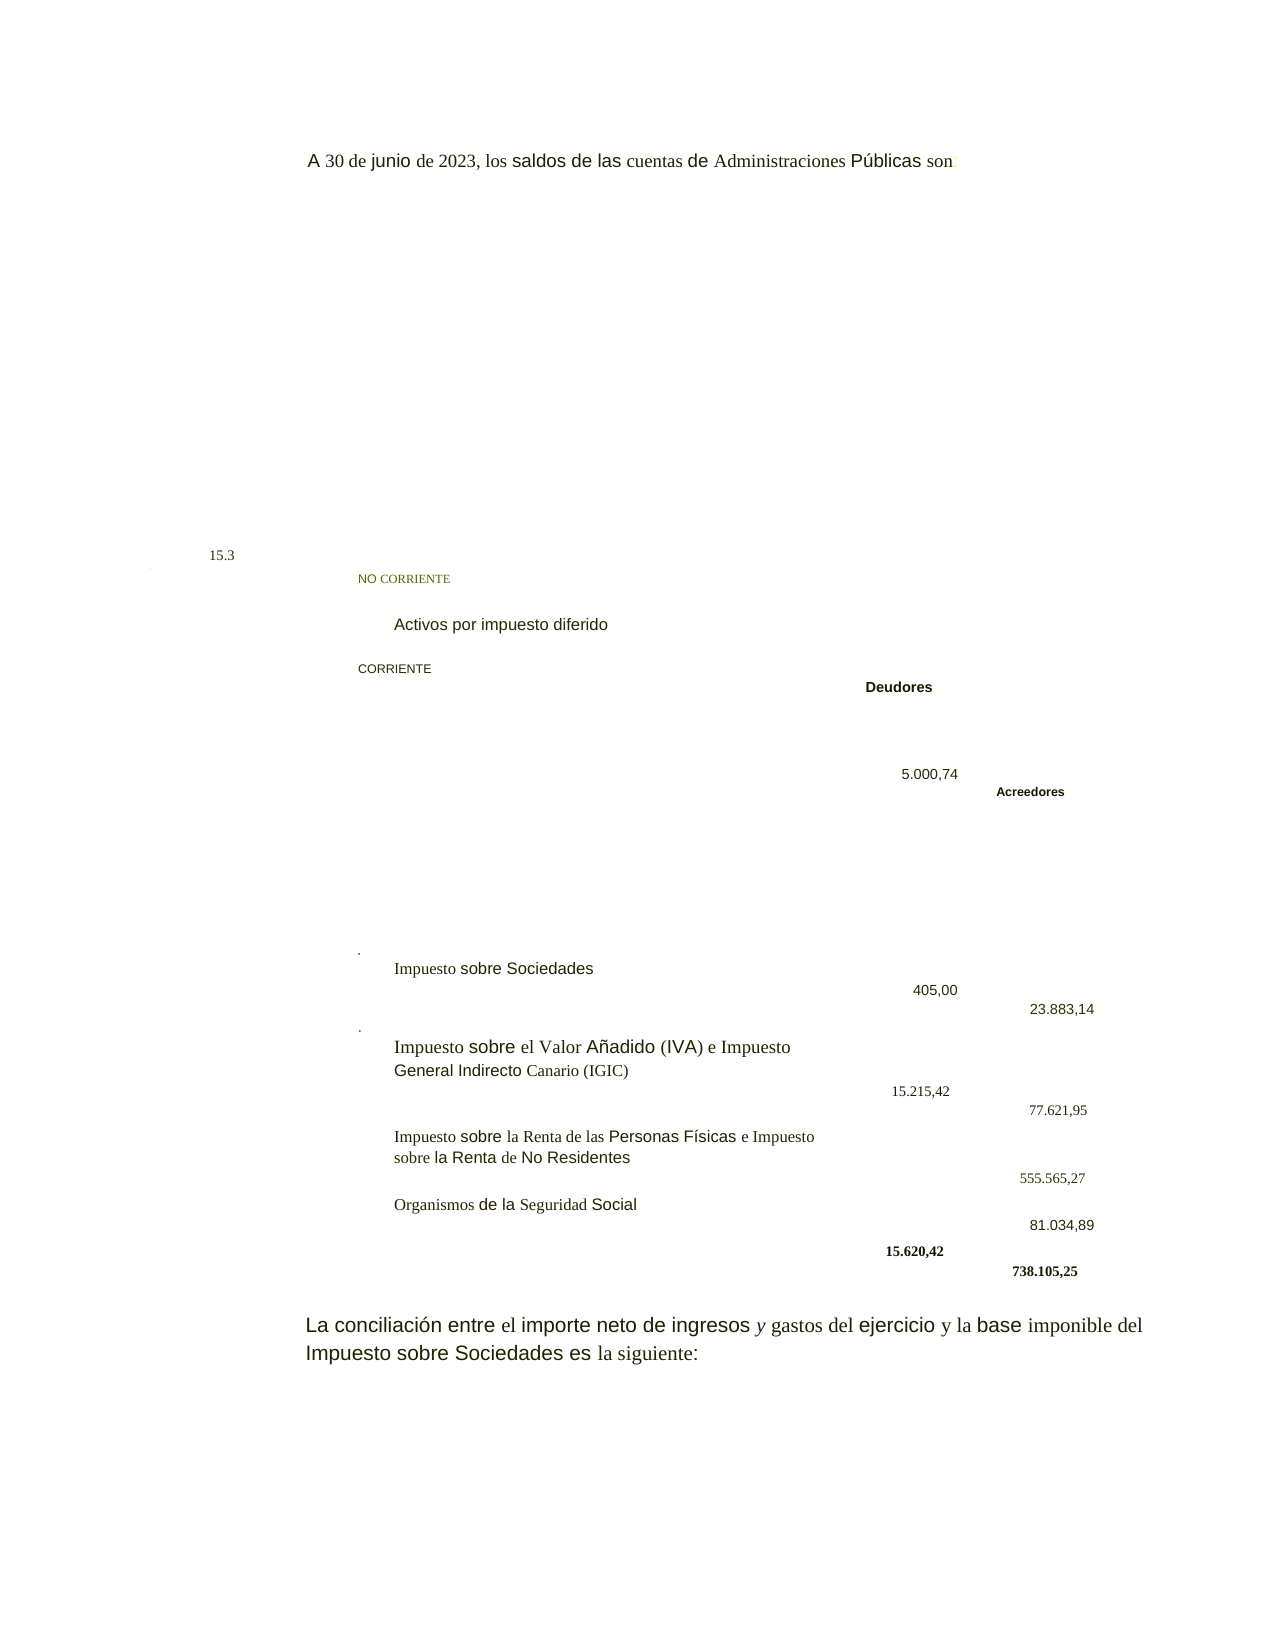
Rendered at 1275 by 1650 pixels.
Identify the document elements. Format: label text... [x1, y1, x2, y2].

text 555.565,27 [1019, 1170, 1139, 1187]
text 5.000,74 [901, 766, 1001, 782]
text 15.3 [209, 547, 281, 564]
text CORRIENTE [358, 662, 484, 676]
text A 30 de junio de 2023, los saldos de las cuentas de Administraciones Públicas son: [307, 150, 1062, 172]
text Impuesto sobre el Valor Añadido (IVA) e Impuesto General Indirecto Canario (IGIC) [394, 1036, 833, 1080]
text - [150, 566, 1125, 571]
text 405,00 [913, 981, 999, 998]
text Activos por impuesto diferido [394, 615, 653, 634]
text Organismos de la Seguridad Social [394, 1195, 686, 1214]
text • [358, 1028, 401, 1035]
text 15.620,42 [885, 1243, 999, 1260]
text La conciliación entre el importe neto de ingresos y gastos del ejercicio y la base imponible del Impuesto sobre Sociedades es la siguiente: [305, 1313, 1146, 1365]
text Impuesto sobre Sociedades [394, 959, 634, 978]
text Impuesto sobre la Renta de las Personas Físicas e Impuesto sobre la Renta de No Residentes [394, 1126, 832, 1167]
text 77.621,95 [1029, 1102, 1139, 1119]
text 15.215,42 [891, 1083, 999, 1099]
text Deudores [865, 678, 978, 695]
text 81.034,89 [1029, 1217, 1139, 1234]
text NO CORRIENTE [358, 572, 512, 586]
text 23.883,14 [1029, 1000, 1140, 1017]
text 738.105,25 [1012, 1262, 1139, 1279]
text Acreedores [996, 785, 1124, 799]
text • [358, 951, 400, 958]
